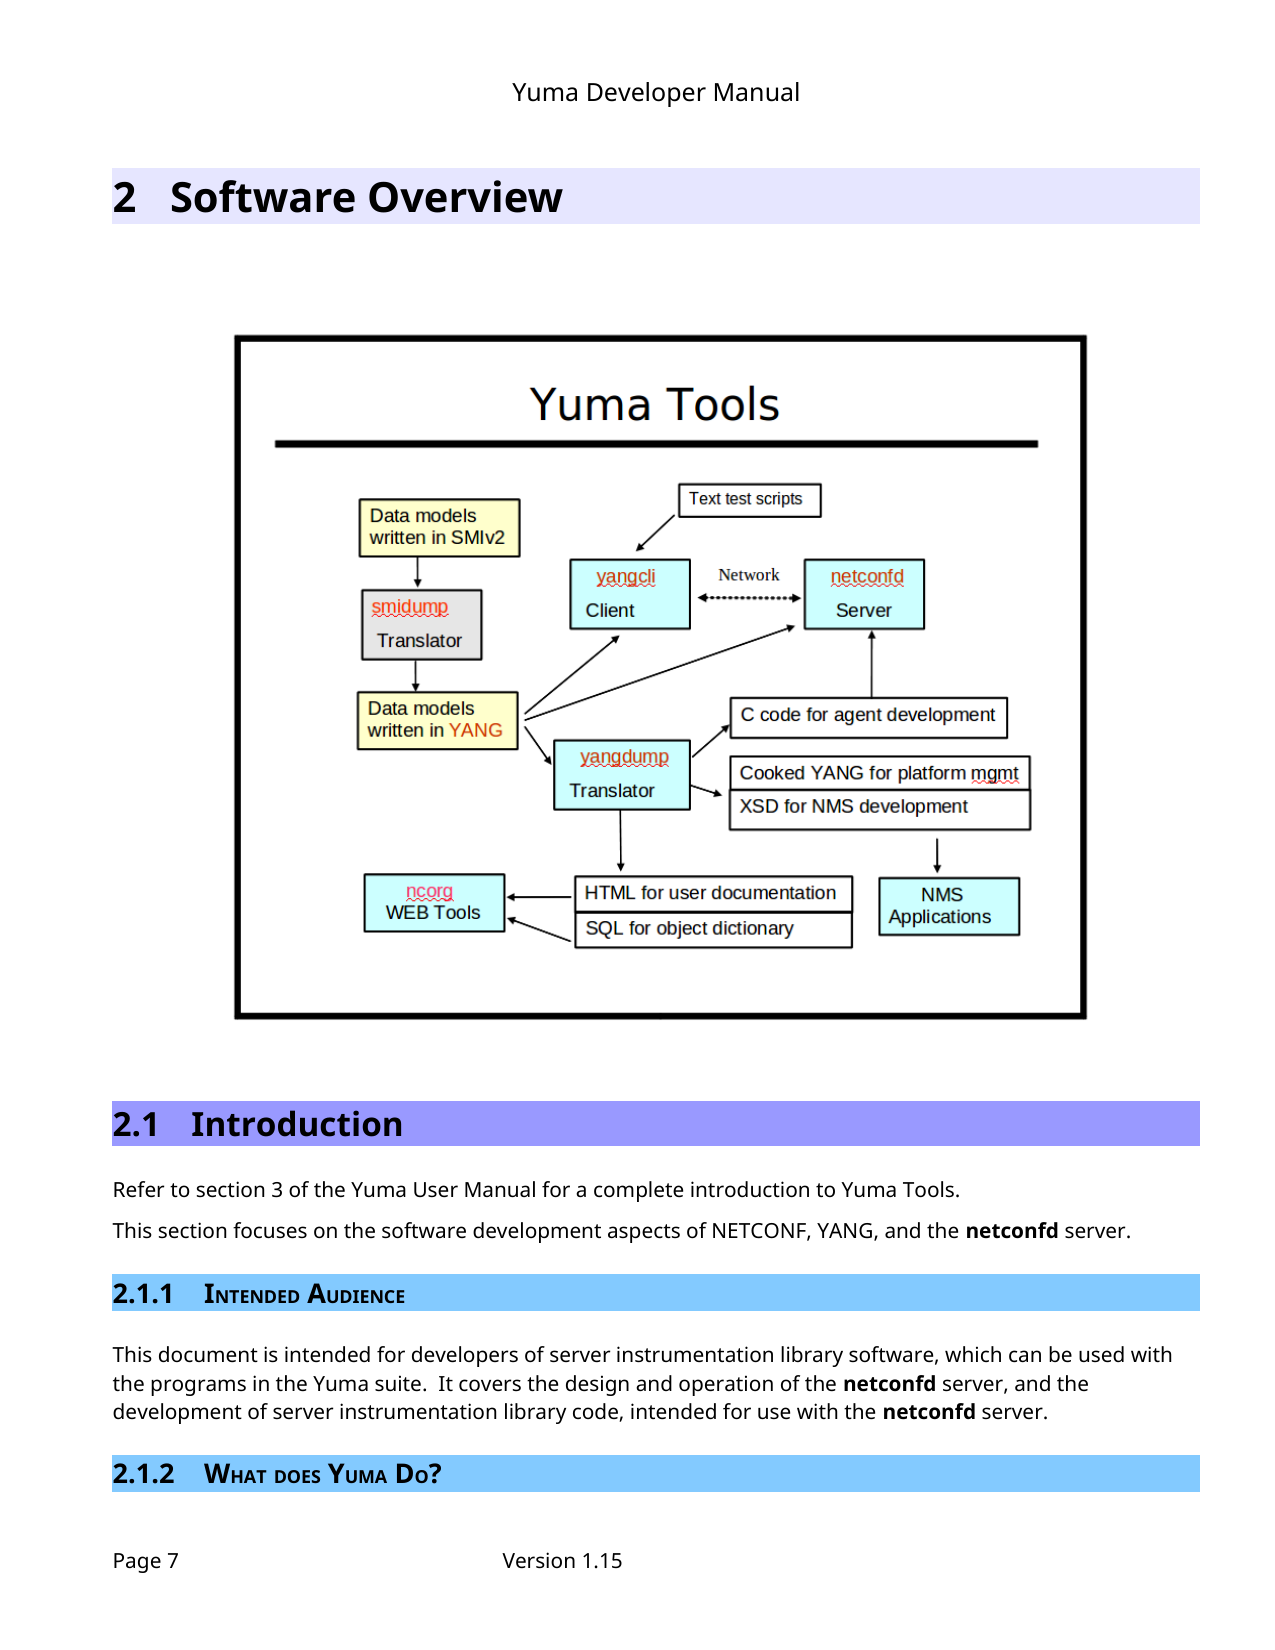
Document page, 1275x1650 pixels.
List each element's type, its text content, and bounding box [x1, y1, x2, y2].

text Refer to section 3 of the Yuma User Manual for a complete introduction to Yuma Tools. [112, 1176, 1200, 1204]
subtitle What does Yuma Do? [112, 1455, 1200, 1492]
subtitle Intended Audience [112, 1274, 1200, 1311]
subtitle Introduction [112, 1101, 1200, 1146]
subtitle Software Overview [112, 168, 1200, 224]
text This document is intended for developers of server instrumentation library software, which can be used with the programs in the Yuma suite. It covers the design and operation of the netconfd server, and the development of server instrumentation library code, intended for use with the netconfd server. [112, 1340, 1200, 1426]
text This section focuses on the software development aspects of NETCONF, YANG, and the netconfd server. [112, 1217, 1200, 1245]
picture [170, 294, 1143, 1044]
